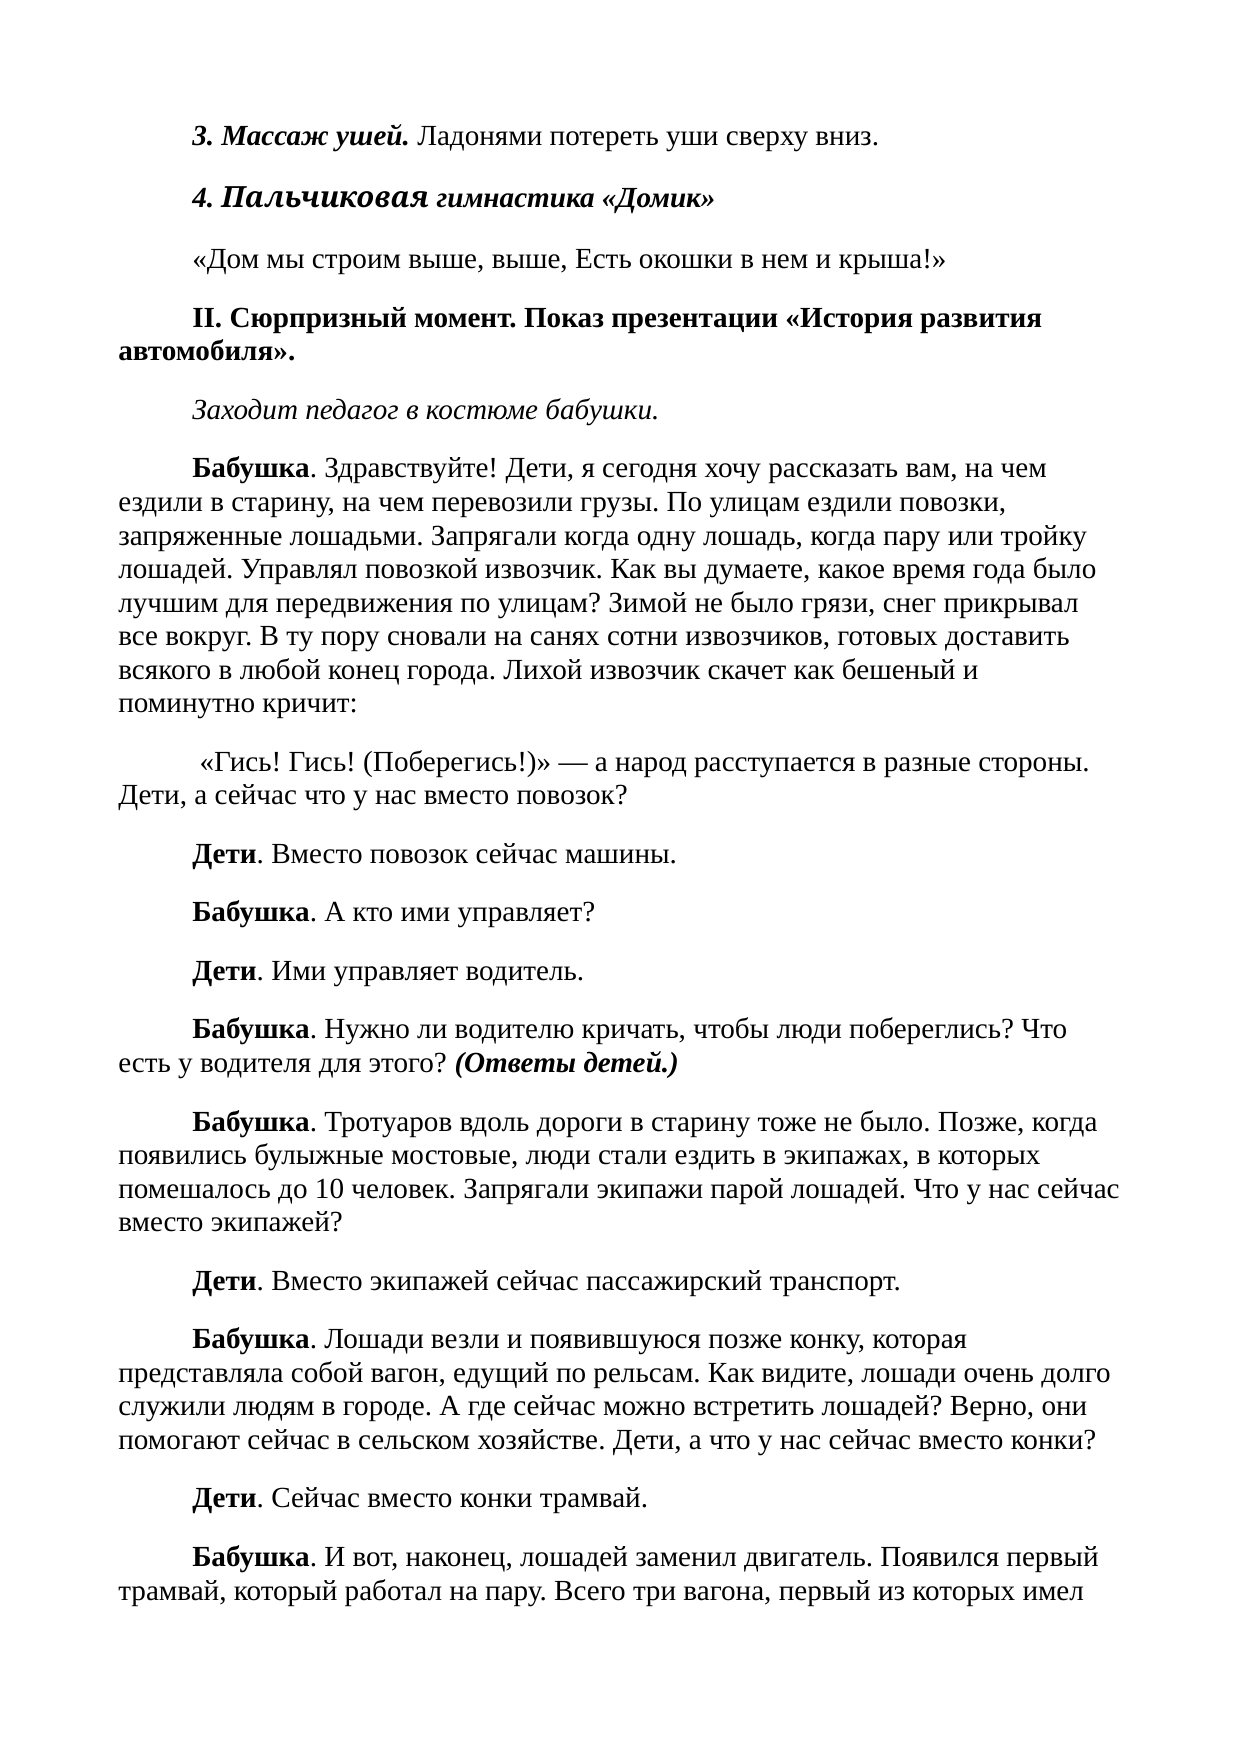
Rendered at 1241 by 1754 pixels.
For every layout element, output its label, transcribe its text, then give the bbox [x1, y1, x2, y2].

text Заходит педагог в костюме бабушки. [118, 392, 1122, 426]
text II. Сюрпризный момент. Показ презентации «История развития автомобиля». [118, 300, 1122, 367]
text Дети. Сейчас вместо конки трамвай. [118, 1481, 1122, 1514]
text Бабушка. Лошади везли и появившуюся позже конку, которая представляла собой вагон, едущий по рельсам. Как видите, лошади очень долго служили людям в городе. А где сейчас можно встретить лошадей? Верно, они помогают сейчас в сельском хозяйстве. Дети, а что у нас сейчас вместо конки? [118, 1321, 1122, 1456]
text Дети. Вместо повозок сейчас машины. [118, 836, 1122, 869]
text «Дом мы строим выше, выше, Есть окошки в нем и крыша!» [118, 241, 1122, 275]
text 3. Массаж ушей. Ладонями потереть уши сверху вниз. [118, 118, 1122, 152]
text Бабушка. Здравствуйте! Дети, я сегодня хочу рассказать вам, на чем ездили в старину, на чем перевозили грузы. По улицам ездили повозки, запряженные лошадьми. Запрягали когда одну лошадь, когда пару или тройку лошадей. Управлял повозкой извозчик. Как вы думаете, какое время года было лучшим для передвижения по улицам? Зимой не было грязи, снег прикрывал все вокруг. В ту пору сновали на санях сотни извозчиков, готовых доставить всякого в любой конец города. Лихой извозчик скачет как бешеный и поминутно кричит: [118, 451, 1122, 719]
text Бабушка. А кто ими управляет? [118, 894, 1122, 928]
text 4. Пальчиковая гимнастика «Домик» [118, 177, 1122, 216]
text Дети. Вместо экипажей сейчас пассажирский транспорт. [118, 1263, 1122, 1296]
text «Гись! Гись! (Поберегись!)» — а народ расступается в разные стороны. Дети, а сейчас что у нас вместо повозок? [118, 744, 1122, 811]
text Бабушка. Тротуаров вдоль дороги в старину тоже не было. Позже, когда появились булыжные мостовые, люди стали ездить в экипажах, в которых помешалось до 10 человек. Запрягали экипажи парой лошадей. Что у нас сейчас вместо экипажей? [118, 1104, 1122, 1238]
text Дети. Ими управляет водитель. [118, 953, 1122, 987]
text Бабушка. Нужно ли водителю кричать, чтобы люди побереглись? Что есть у водителя для этого? (Ответы детей.) [118, 1012, 1122, 1079]
text Бабушка. И вот, наконец, лошадей заменил двигатель. Появился первый трамвай, который работал на пару. Всего три вагона, первый из которых имел [118, 1539, 1122, 1606]
